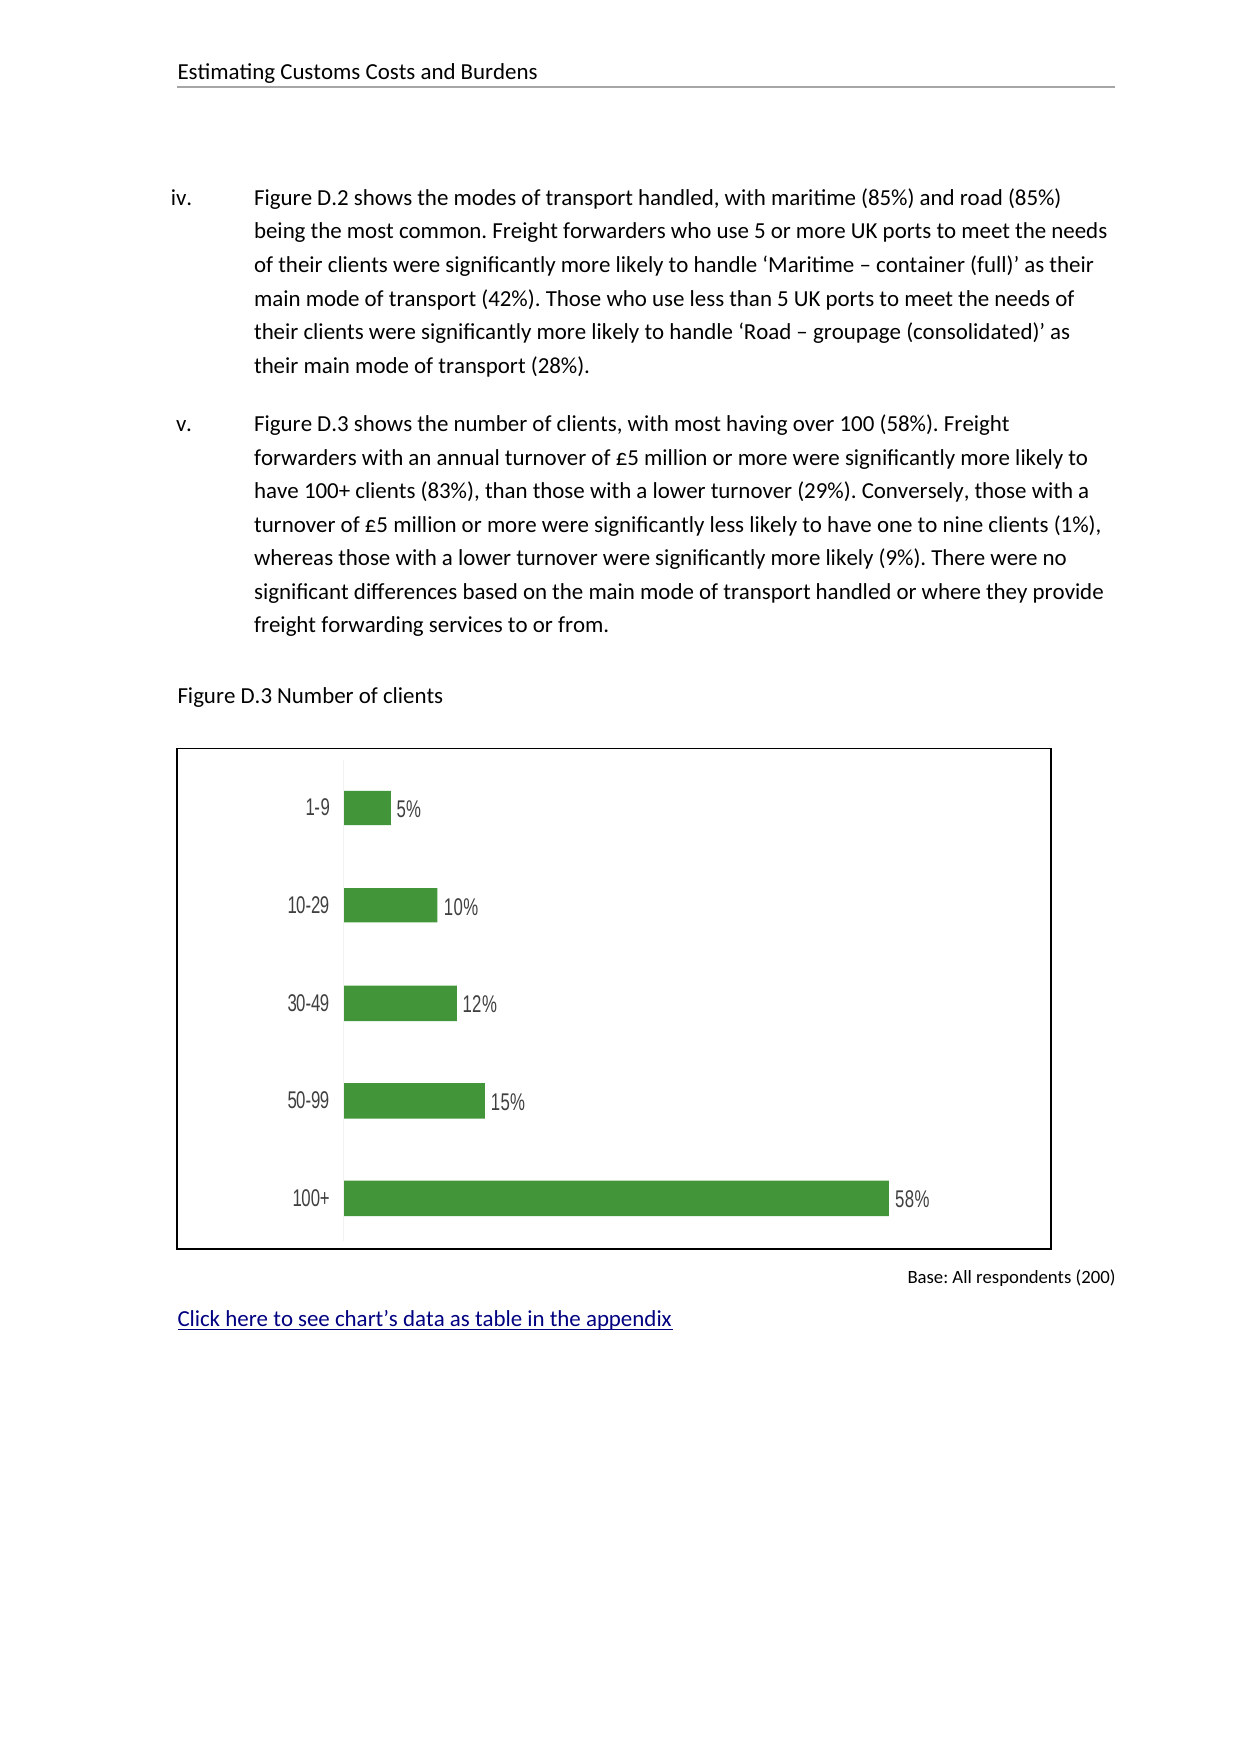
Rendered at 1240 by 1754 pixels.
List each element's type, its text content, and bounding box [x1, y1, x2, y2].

text Click here to see chart’s data as table in the appendix [177, 1304, 1115, 1333]
text Base: All respondents (200) [177, 1265, 1115, 1288]
text Figure D.3 Number of clients [177, 682, 1115, 710]
list Figure D.2 shows the modes of transport handled, with maritime (85%) and road (85%) being the most common. Freight forwarders who use 5 or more UK ports to meet the needs of their clients were significantly more likely to handle ‘Maritime – container (full)’ as their main mode of transport (42%). Those who use less than 5 UK ports to meet the needs of their clients were significantly more likely to handle ‘Road – groupage (consolidated)’ as their main mode of transport (28%). [192, 183, 1115, 379]
list Figure D.3 shows the number of clients, with most having over 100 (58%). Freight forwarders with an annual turnover of £5 million or more were significantly more likely to have 100+ clients (83%), than those with a lower turnover (29%). Conversely, those with a turnover of £5 million or more were significantly less likely to have one to nine clients (1%), whereas those with a lower turnover were significantly more likely (9%). There were no significant differences based on the main mode of transport handled or where they provide freight forwarding services to or from. [192, 409, 1115, 639]
